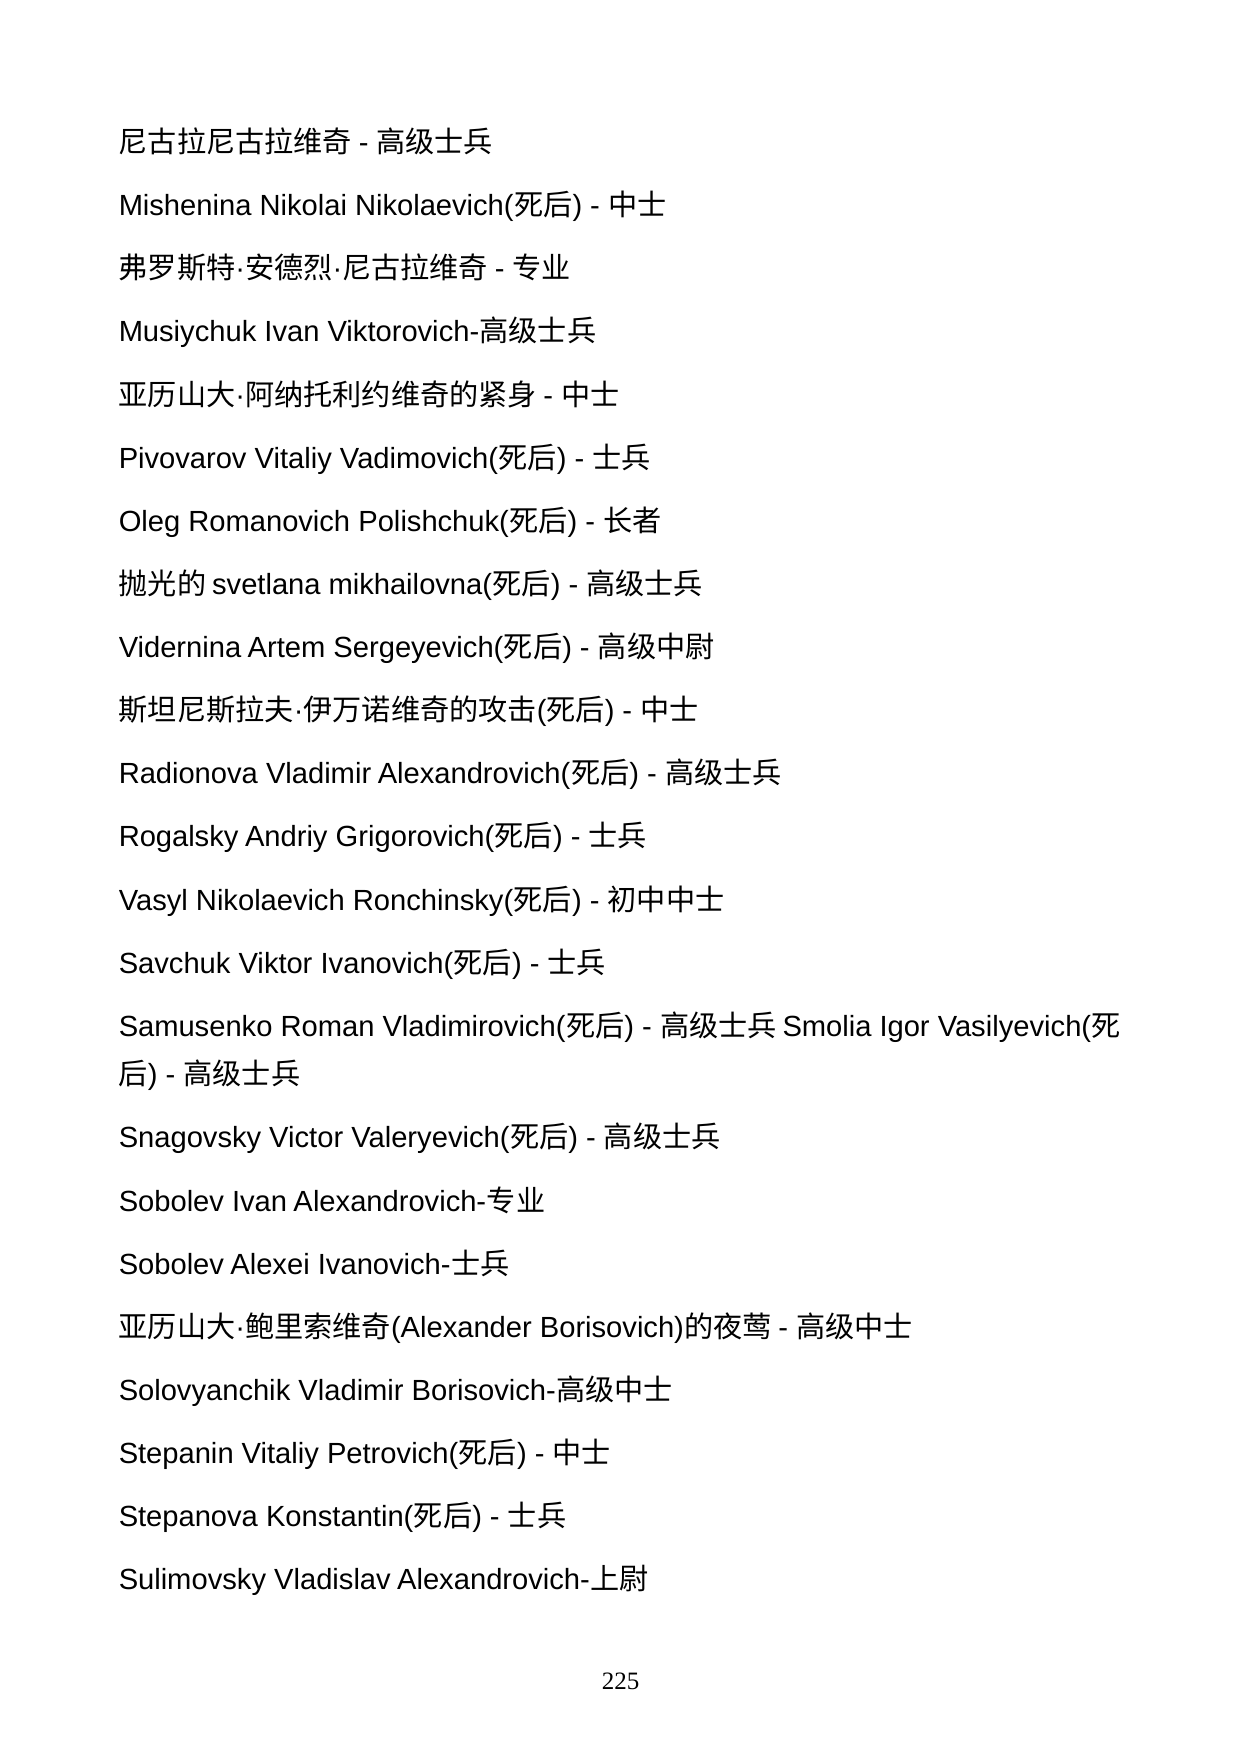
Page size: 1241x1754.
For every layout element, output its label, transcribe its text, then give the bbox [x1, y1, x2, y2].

text 尼古拉尼古拉维奇 - 高级士兵 [118, 118, 1122, 161]
text Savchuk Viktor Ivanovich(死后) - 士兵 [118, 939, 1122, 981]
text Stepanova Konstantin(死后) - 士兵 [118, 1493, 1122, 1535]
text 亚历山大·阿纳托利约维奇的紧身 - 中士 [118, 371, 1122, 413]
text Vasyl Nikolaevich Ronchinsky(死后) - 初中中士 [118, 876, 1122, 918]
text Musiychuk Ivan Viktorovich-高级士兵 [118, 308, 1122, 350]
text 亚历山大·鲍里索维奇(Alexander Borisovich)的夜莺 - 高级中士 [118, 1303, 1122, 1346]
text Sobolev Alexei Ivanovich-士兵 [118, 1240, 1122, 1282]
text 抛光的svetlana mikhailovna(死后) - 高级士兵 [118, 560, 1122, 603]
text Vidernina Artem Sergeyevich(死后) - 高级中尉 [118, 623, 1122, 666]
text Stepanin Vitaliy Petrovich(死后) - 中士 [118, 1429, 1122, 1472]
text Samusenko Roman Vladimirovich(死后) - 高级士兵Smolia Igor Vasilyevich(死后) - 高级士兵 [118, 1002, 1122, 1093]
text Mishenina Nikolai Nikolaevich(死后) - 中士 [118, 182, 1122, 224]
text Rogalsky Andriy Grigorovich(死后) - 士兵 [118, 813, 1122, 855]
text Pivovarov Vitaliy Vadimovich(死后) - 士兵 [118, 434, 1122, 476]
text Oleg Romanovich Polishchuk(死后) - 长者 [118, 497, 1122, 539]
text 弗罗斯特·安德烈·尼古拉维奇 - 专业 [118, 245, 1122, 287]
text Sobolev Ivan Alexandrovich-专业 [118, 1177, 1122, 1219]
text 斯坦尼斯拉夫·伊万诺维奇的攻击(死后) - 中士 [118, 687, 1122, 729]
text Radionova Vladimir Alexandrovich(死后) - 高级士兵 [118, 750, 1122, 792]
text Sulimovsky Vladislav Alexandrovich-上尉 [118, 1556, 1122, 1598]
text Snagovsky Victor Valeryevich(死后) - 高级士兵 [118, 1114, 1122, 1156]
text Solovyanchik Vladimir Borisovich-高级中士 [118, 1366, 1122, 1409]
